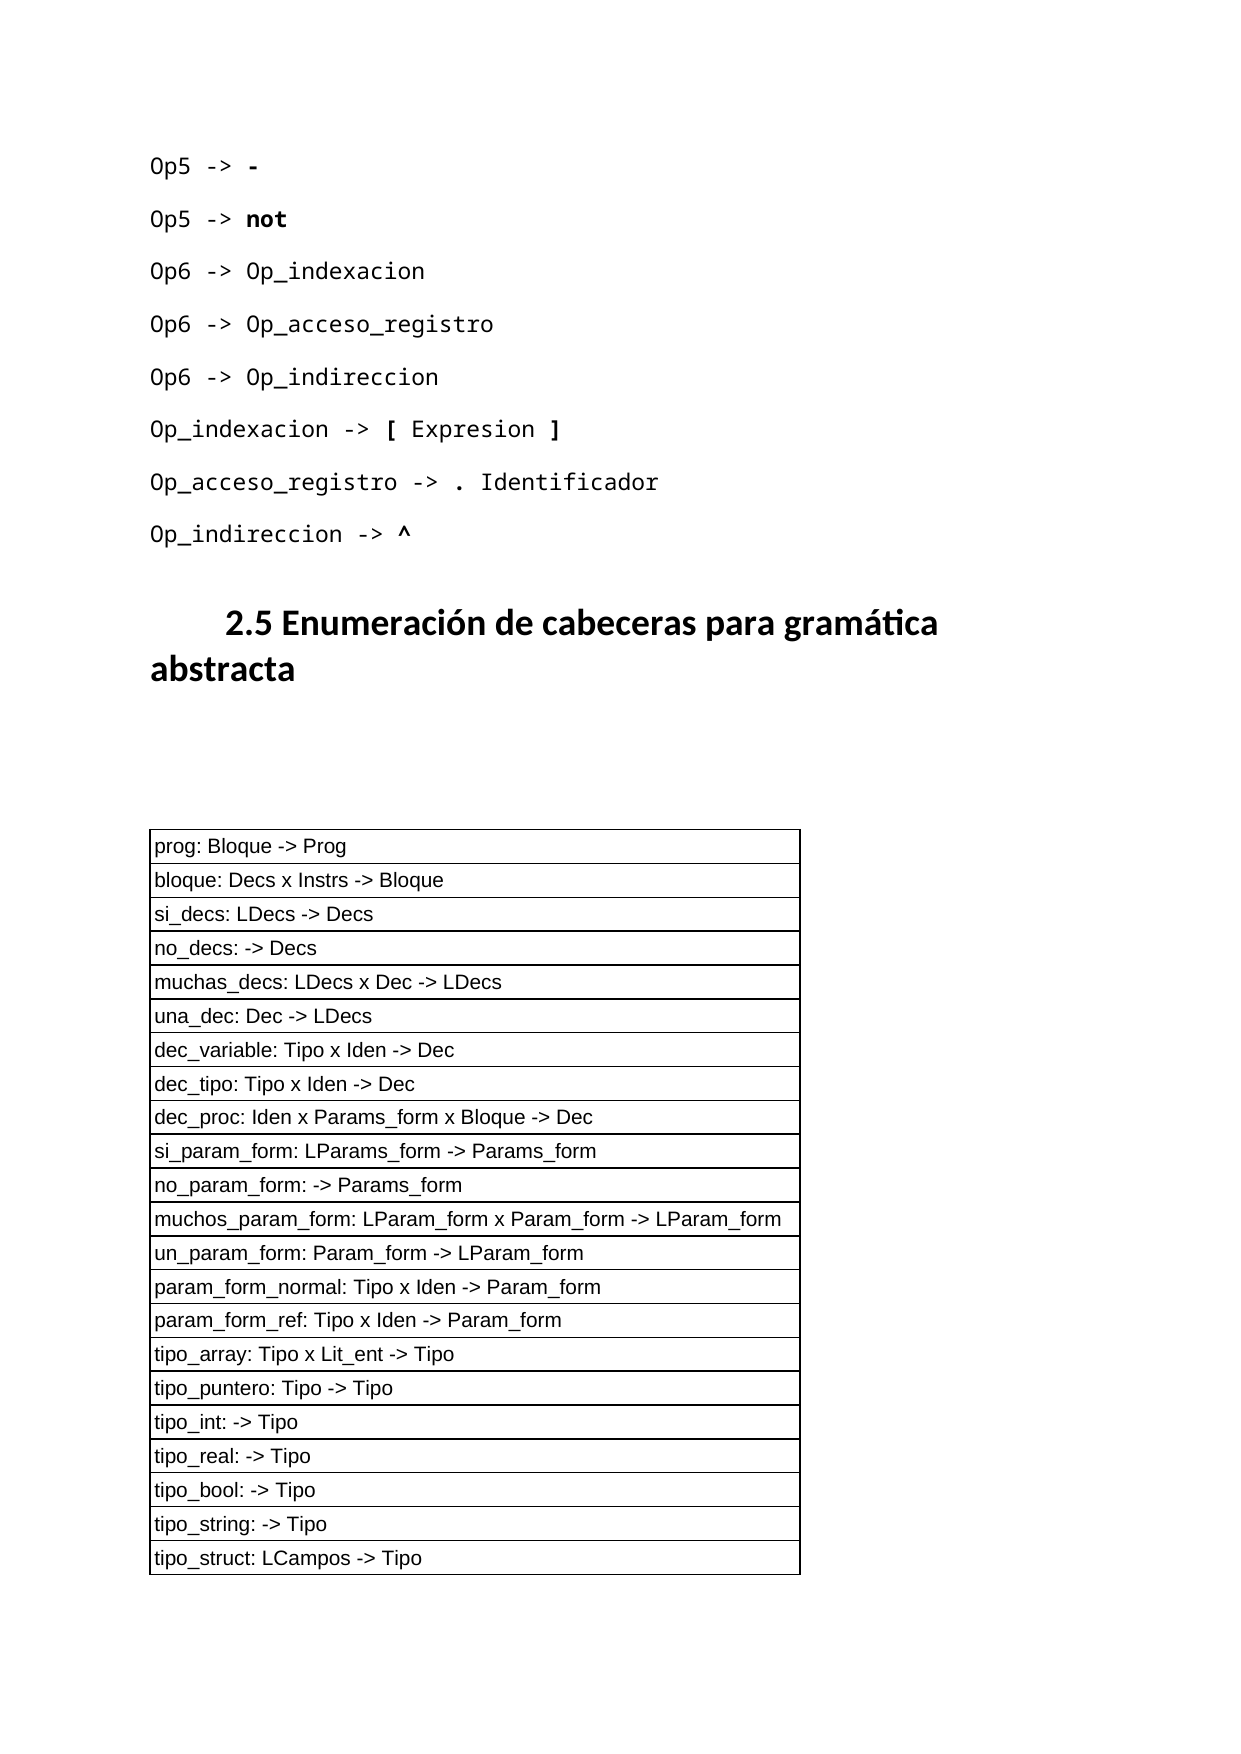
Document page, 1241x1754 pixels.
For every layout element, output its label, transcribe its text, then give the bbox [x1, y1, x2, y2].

table_cell tipo_string: -> Tipo [151, 1507, 799, 1539]
table_cell dec_variable: Tipo x Iden -> Dec [151, 1033, 799, 1066]
table_cell tipo_struct: LCampos -> Tipo [151, 1541, 799, 1573]
table_cell si_param_form: LParams_form -> Params_form [151, 1135, 799, 1167]
table_cell tipo_real: -> Tipo [151, 1440, 799, 1472]
text Op5 -> - [150, 150, 1090, 181]
table_cell un_param_form: Param_form -> LParam_form [151, 1237, 799, 1269]
text Op6 -> Op_acceso_registro [150, 308, 1090, 339]
table_cell una_dec: Dec -> LDecs [151, 1000, 799, 1032]
subtitle 2.5 Enumeración de cabeceras para gramática abstracta [150, 599, 1090, 691]
table_cell muchos_param_form: LParam_form x Param_form -> LParam_form [151, 1203, 799, 1235]
text Op_indireccion -> ^ [150, 518, 1090, 549]
table_cell dec_tipo: Tipo x Iden -> Dec [151, 1067, 799, 1099]
table_cell no_param_form: -> Params_form [151, 1169, 799, 1201]
table_cell muchas_decs: LDecs x Dec -> LDecs [151, 966, 799, 998]
table_header prog: Bloque -> Prog [151, 830, 799, 862]
text Op6 -> Op_indireccion [150, 360, 1090, 392]
table_cell param_form_normal: Tipo x Iden -> Param_form [151, 1270, 799, 1303]
text Op_indexacion -> [ Expresion ] [150, 413, 1090, 444]
table_cell si_decs: LDecs -> Decs [151, 898, 799, 930]
table_cell param_form_ref: Tipo x Iden -> Param_form [151, 1304, 799, 1336]
table_cell tipo_bool: -> Tipo [151, 1473, 799, 1506]
text Op6 -> Op_indexacion [150, 255, 1090, 286]
table_cell tipo_int: -> Tipo [151, 1406, 799, 1438]
table_cell tipo_puntero: Tipo -> Tipo [151, 1372, 799, 1404]
table_cell dec_proc: Iden x Params_form x Bloque -> Dec [151, 1101, 799, 1133]
text Op_acceso_registro -> . Identificador [150, 466, 1090, 497]
table_cell bloque: Decs x Instrs -> Bloque [151, 864, 799, 896]
text Op5 -> not [150, 203, 1090, 234]
table_cell no_decs: -> Decs [151, 932, 799, 964]
table_cell tipo_array: Tipo x Lit_ent -> Tipo [151, 1338, 799, 1370]
